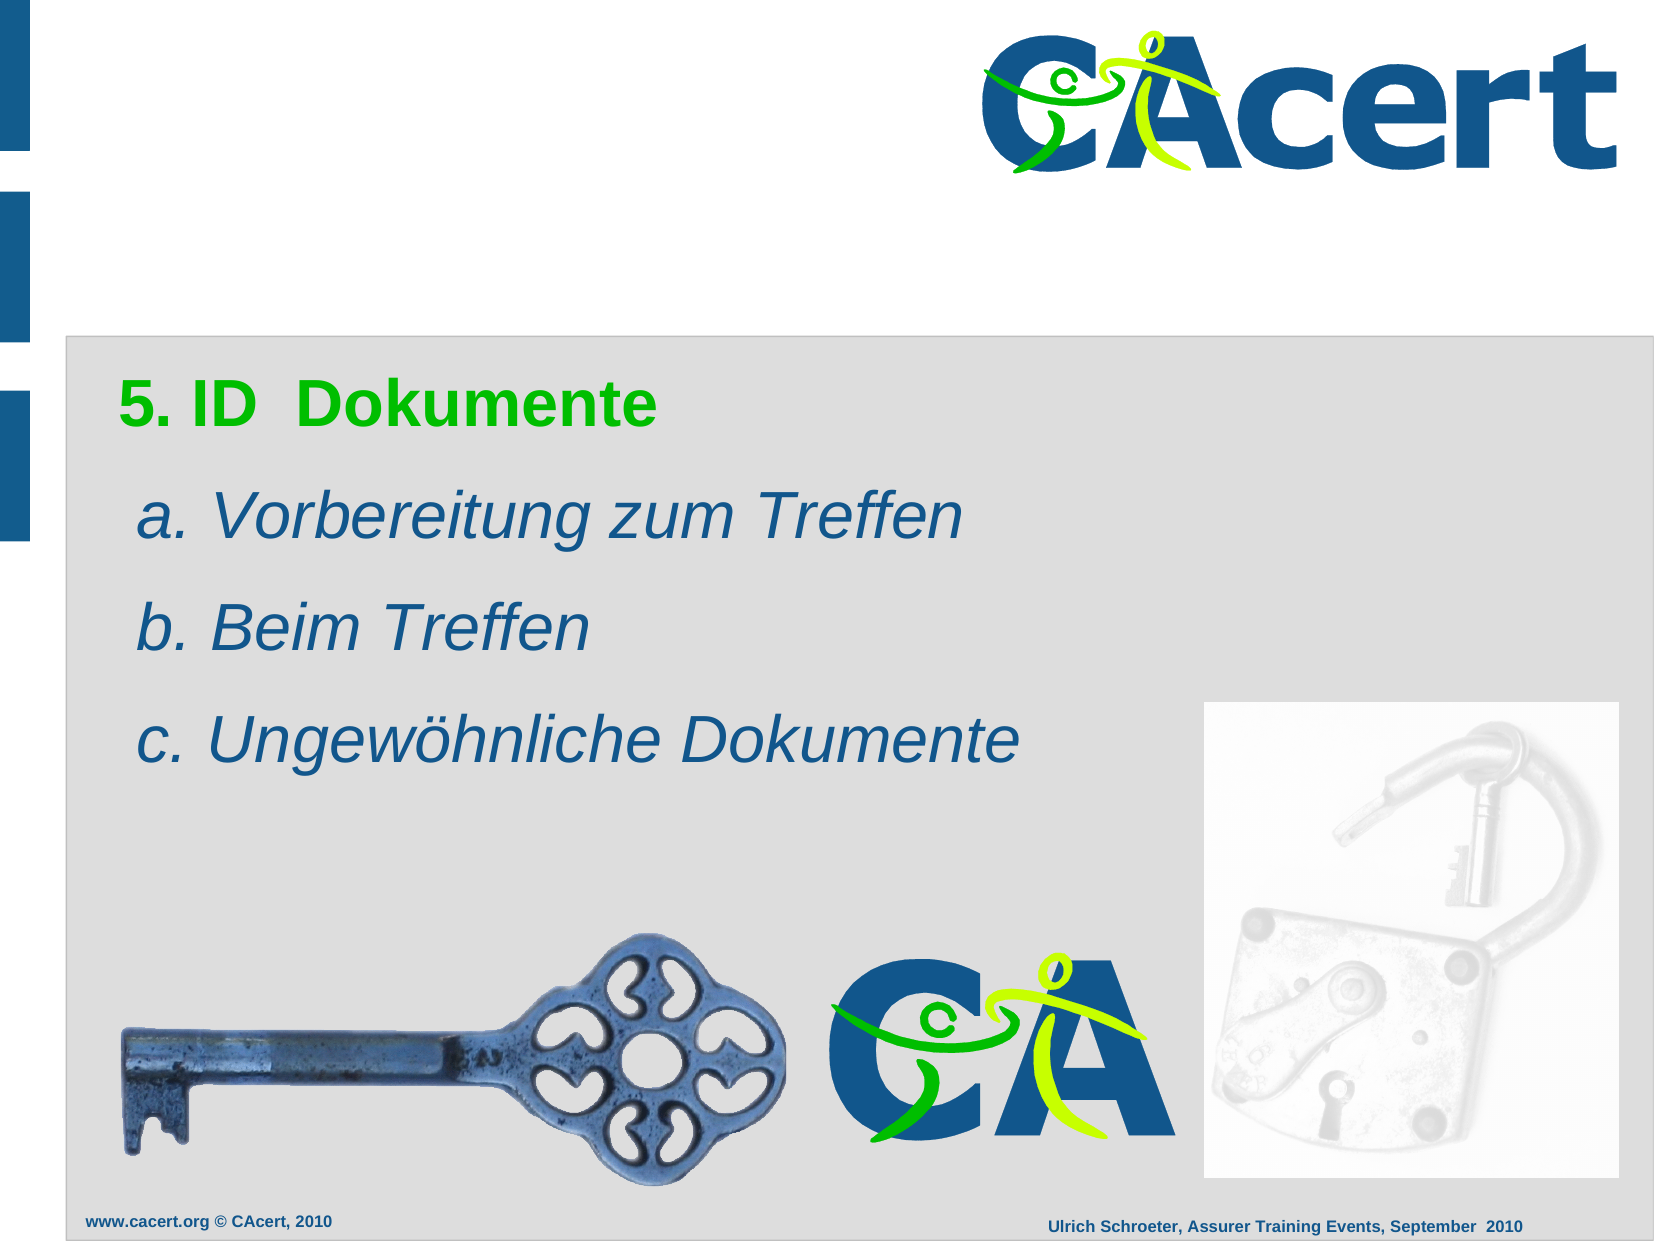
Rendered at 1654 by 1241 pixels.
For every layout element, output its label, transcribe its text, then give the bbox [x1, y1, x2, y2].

title 5. ID Dokumente a. Vorbereitung zum Treffen b. Beim Treffen c. Ungewöhnliche Dokumente [118, 346, 1530, 759]
picture [106, 915, 800, 1203]
picture [1204, 702, 1619, 1178]
picture [826, 950, 1177, 1145]
